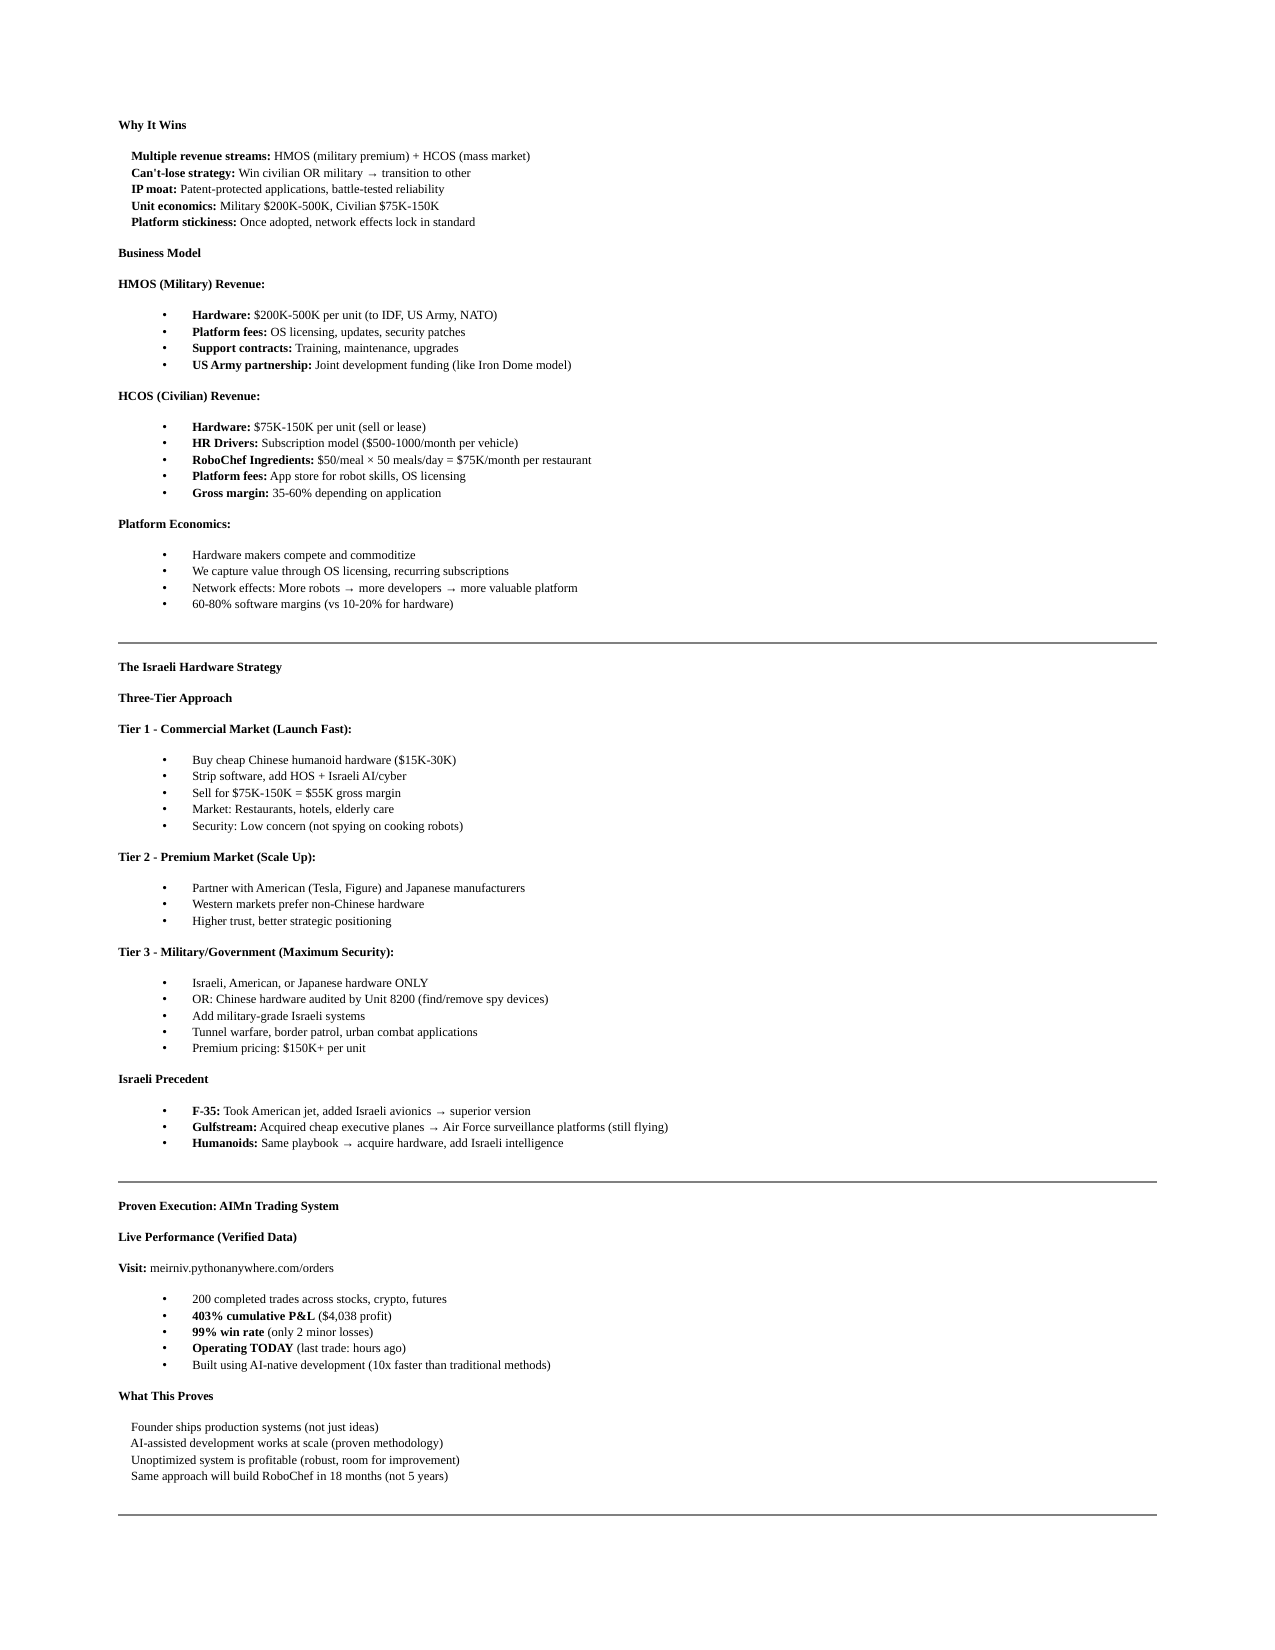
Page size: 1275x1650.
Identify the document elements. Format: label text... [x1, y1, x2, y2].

list Strip software, add HOS + Israeli AI/cyber [162, 769, 1157, 783]
list Gulfstream: Acquired cheap executive planes → Air Force surveillance platforms (still flying) [162, 1120, 1157, 1134]
subtitle Israeli Precedent [118, 1072, 1157, 1087]
list OR: Chinese hardware audited by Unit 8200 (find/remove spy devices) [162, 992, 1157, 1006]
text HMOS (Military) Revenue: [118, 277, 1157, 291]
list F-35: Took American jet, added Israeli avionics → superior version [162, 1103, 1157, 1118]
text Tier 3 - Military/Government (Maximum Security): [118, 944, 1157, 959]
list 200 completed trades across stocks, crypto, futures [162, 1292, 1157, 1306]
list Platform fees: App store for robot skills, OS licensing [162, 469, 1157, 483]
subtitle The Israeli Hardware Strategy [118, 659, 1157, 674]
text ✅ Founder ships production systems (not just ideas) ✅ AI-assisted development works at scale (proven methodology) ✅ Unoptimized system is profitable (robust, room for improvement) ✅ Same approach will build RoboChef in 18 months (not 5 years) [118, 1420, 1157, 1483]
list Higher trust, better strategic positioning [162, 913, 1157, 928]
text HCOS (Civilian) Revenue: [118, 388, 1157, 403]
list HR Drivers: Subscription model ($500-1000/month per vehicle) [162, 436, 1157, 450]
list Humanoids: Same playbook → acquire hardware, add Israeli intelligence [162, 1136, 1157, 1151]
list 403% cumulative P&L ($4,038 profit) [162, 1308, 1157, 1323]
list Gross margin: 35-60% depending on application [162, 485, 1157, 500]
list Sell for $75K-150K = $55K gross margin [162, 785, 1157, 800]
list Operating TODAY (last trade: hours ago) [162, 1341, 1157, 1356]
list Built using AI-native development (10x faster than traditional methods) [162, 1358, 1157, 1372]
list RoboChef Ingredients: $50/meal × 50 meals/day = $75K/month per restaurant [162, 452, 1157, 467]
list Hardware: $75K-150K per unit (sell or lease) [162, 419, 1157, 434]
list Security: Low concern (not spying on cooking robots) [162, 818, 1157, 833]
text Tier 1 - Commercial Market (Launch Fast): [118, 721, 1157, 736]
text Tier 2 - Premium Market (Scale Up): [118, 849, 1157, 864]
list Israeli, American, or Japanese hardware ONLY [162, 975, 1157, 990]
list Platform fees: OS licensing, updates, security patches [162, 324, 1157, 339]
subtitle What This Proves [118, 1389, 1157, 1403]
list Partner with American (Tesla, Figure) and Japanese manufacturers [162, 880, 1157, 895]
list Premium pricing: $150K+ per unit [162, 1041, 1157, 1056]
subtitle Business Model [118, 246, 1157, 260]
text Platform Economics: [118, 516, 1157, 531]
list We capture value through OS licensing, recurring subscriptions [162, 564, 1157, 578]
list Network effects: More robots → more developers → more valuable platform [162, 580, 1157, 595]
list Tunnel warfare, border patrol, urban combat applications [162, 1025, 1157, 1039]
subtitle Live Performance (Verified Data) [118, 1230, 1157, 1244]
list Market: Restaurants, hotels, elderly care [162, 802, 1157, 816]
text Visit: meirniv.pythonanywhere.com/orders [118, 1261, 1157, 1275]
list 60-80% software margins (vs 10-20% for hardware) [162, 597, 1157, 611]
list Hardware: $200K-500K per unit (to IDF, US Army, NATO) [162, 308, 1157, 322]
list Western markets prefer non-Chinese hardware [162, 897, 1157, 911]
text ✅ Multiple revenue streams: HMOS (military premium) + HCOS (mass market) ✅ Can't-lose strategy: Win civilian OR military → transition to other ✅ IP moat: Patent-protected applications, battle-tested reliability ✅ Unit economics: Military $200K-500K, Civilian $75K-150K ✅ Platform stickiness: Once adopted, network effects lock in standard [118, 149, 1157, 229]
list US Army partnership: Joint development funding (like Iron Dome model) [162, 357, 1157, 372]
list Hardware makers compete and commoditize [162, 547, 1157, 562]
list 99% win rate (only 2 minor losses) [162, 1325, 1157, 1339]
subtitle Why It Wins [118, 118, 1157, 132]
list Buy cheap Chinese humanoid hardware ($15K-30K) [162, 752, 1157, 767]
list Support contracts: Training, maintenance, upgrades [162, 341, 1157, 355]
subtitle Proven Execution: AIMn Trading System [118, 1199, 1157, 1213]
list Add military-grade Israeli systems [162, 1008, 1157, 1023]
subtitle Three-Tier Approach [118, 690, 1157, 705]
